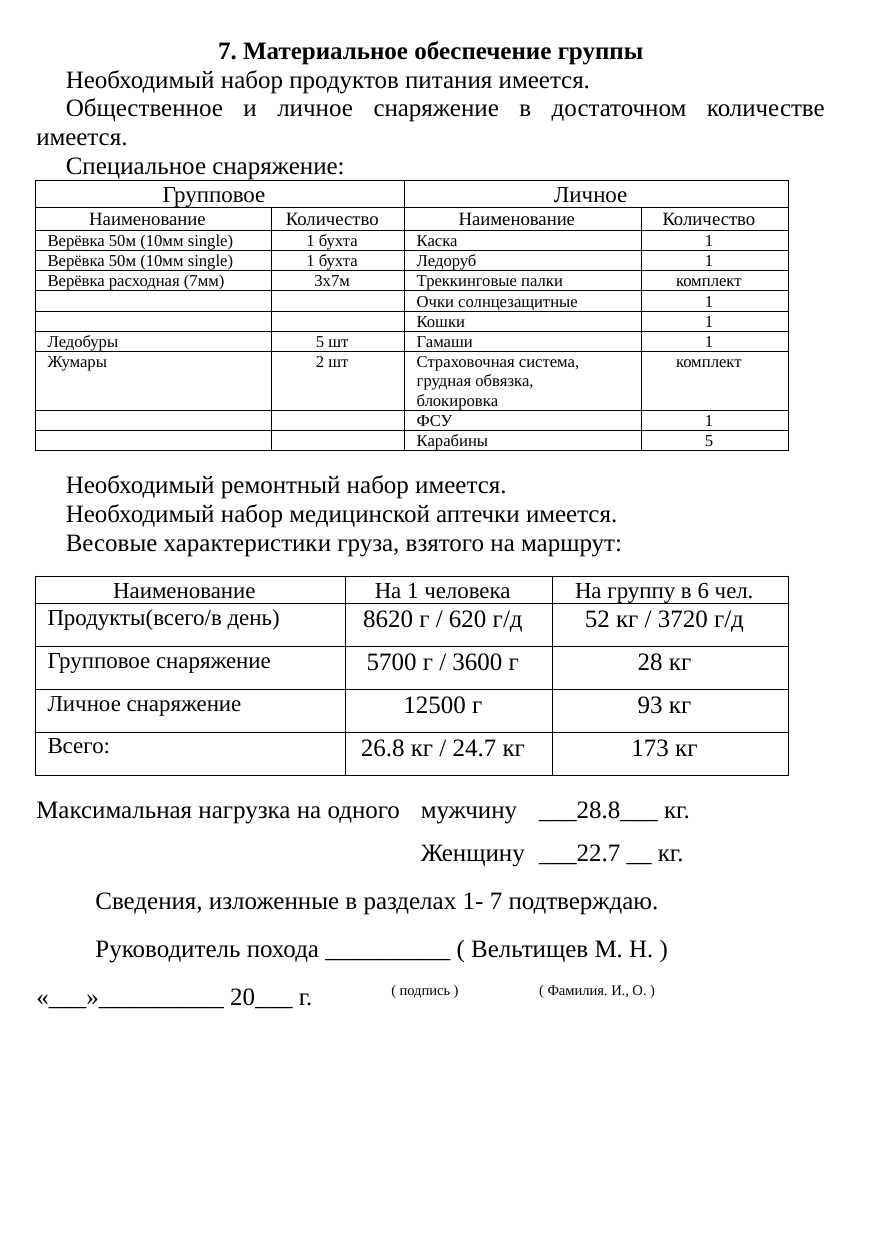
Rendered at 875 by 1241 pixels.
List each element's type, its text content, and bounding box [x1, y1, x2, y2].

table_cell Всего: [36, 733, 345, 774]
table_cell [36, 312, 271, 331]
table_cell Ледоруб [405, 251, 641, 270]
table_cell 1 [642, 231, 788, 250]
text Максимальная нагрузка на одного мужчину ___28.8___ кг. [36, 795, 787, 823]
table_cell 93 кг [553, 690, 788, 732]
table_cell комплект [642, 352, 788, 409]
table_cell [272, 431, 404, 450]
table_cell Верёвка расходная (7мм) [36, 271, 271, 290]
table_cell [36, 431, 271, 450]
text Весовые характеристики груза, взятого на маршрут: [36, 528, 825, 556]
table_cell 1 [642, 291, 788, 311]
table_header На 1 человека [346, 577, 552, 603]
table_cell 1 [642, 312, 788, 331]
table_cell 12500 г [346, 690, 552, 732]
table_header Групповое [36, 181, 404, 207]
text Необходимый набор продуктов питания имеется. [36, 65, 825, 93]
table_cell Верёвка 50м (10мм single) [36, 231, 271, 250]
table_cell Каска [405, 231, 641, 250]
table_cell [272, 411, 404, 430]
table_cell Количество [272, 208, 404, 230]
table_cell Групповое снаряжение [36, 647, 345, 689]
table_cell 8620 г / 620 г/д [346, 604, 552, 646]
table_cell 3x7м [272, 271, 404, 290]
table_cell Жумары [36, 352, 271, 409]
table_cell [36, 411, 271, 430]
table_cell Личное снаряжение [36, 690, 345, 732]
table_cell 5 шт [272, 332, 404, 351]
table_cell Кошки [405, 312, 641, 331]
text 7. Материальное обеспечение группы [36, 36, 825, 65]
text Необходимый набор медицинской аптечки имеется. [36, 499, 825, 528]
text Женщину ___22.7 __ кг. [391, 838, 787, 867]
table_header На группу в 6 чел. [553, 577, 788, 603]
table_cell 1 [642, 332, 788, 351]
table_cell 1 [642, 251, 788, 270]
table_cell 52 кг / 3720 г/д [553, 604, 788, 646]
table_cell 26.8 кг / 24.7 кг [346, 733, 552, 774]
table_cell ФСУ [405, 411, 641, 430]
table_cell 173 кг [553, 733, 788, 774]
table_cell 2 шт [272, 352, 404, 409]
text «___»__________ 20___ г. ( подпись ) ( Фамилия. И., О. ) [36, 982, 825, 1010]
table_cell Карабины [405, 431, 641, 450]
table_cell Ледобуры [36, 332, 271, 351]
table_cell [36, 291, 271, 311]
table_cell 1 бухта [272, 251, 404, 270]
table_cell комплект [642, 271, 788, 290]
table_cell 5 [642, 431, 788, 450]
table_cell [272, 312, 404, 331]
table_cell 5700 г / 3600 г [346, 647, 552, 689]
table_cell Треккинговые палки [405, 271, 641, 290]
table_cell Очки солнцезащитные [405, 291, 641, 311]
table_cell 1 [642, 411, 788, 430]
table_header Наименование [36, 577, 345, 603]
text Необходимый ремонтный набор имеется. [36, 470, 825, 499]
table_cell Верёвка 50м (10мм single) [36, 251, 271, 270]
table_cell Гамаши [405, 332, 641, 351]
table_header Личное [405, 181, 788, 207]
table_cell Наименование [36, 208, 271, 230]
text Сведения, изложенные в разделах 1- 7 подтверждаю. [66, 886, 825, 914]
table_cell Количество [642, 208, 788, 230]
text Руководитель похода __________ ( Вельтищев М. Н. ) [66, 934, 825, 962]
table_cell Страховочная система, грудная обвязка, блокировка [405, 352, 641, 409]
table_cell Продукты(всего/в день) [36, 604, 345, 646]
text Специальное снаряжение: [36, 151, 825, 180]
table_cell [272, 291, 404, 311]
table_cell 1 бухта [272, 231, 404, 250]
text Общественное и личное снаряжение в достаточном количестве имеется. [36, 93, 825, 151]
table_cell Наименование [405, 208, 641, 230]
table_cell 28 кг [553, 647, 788, 689]
